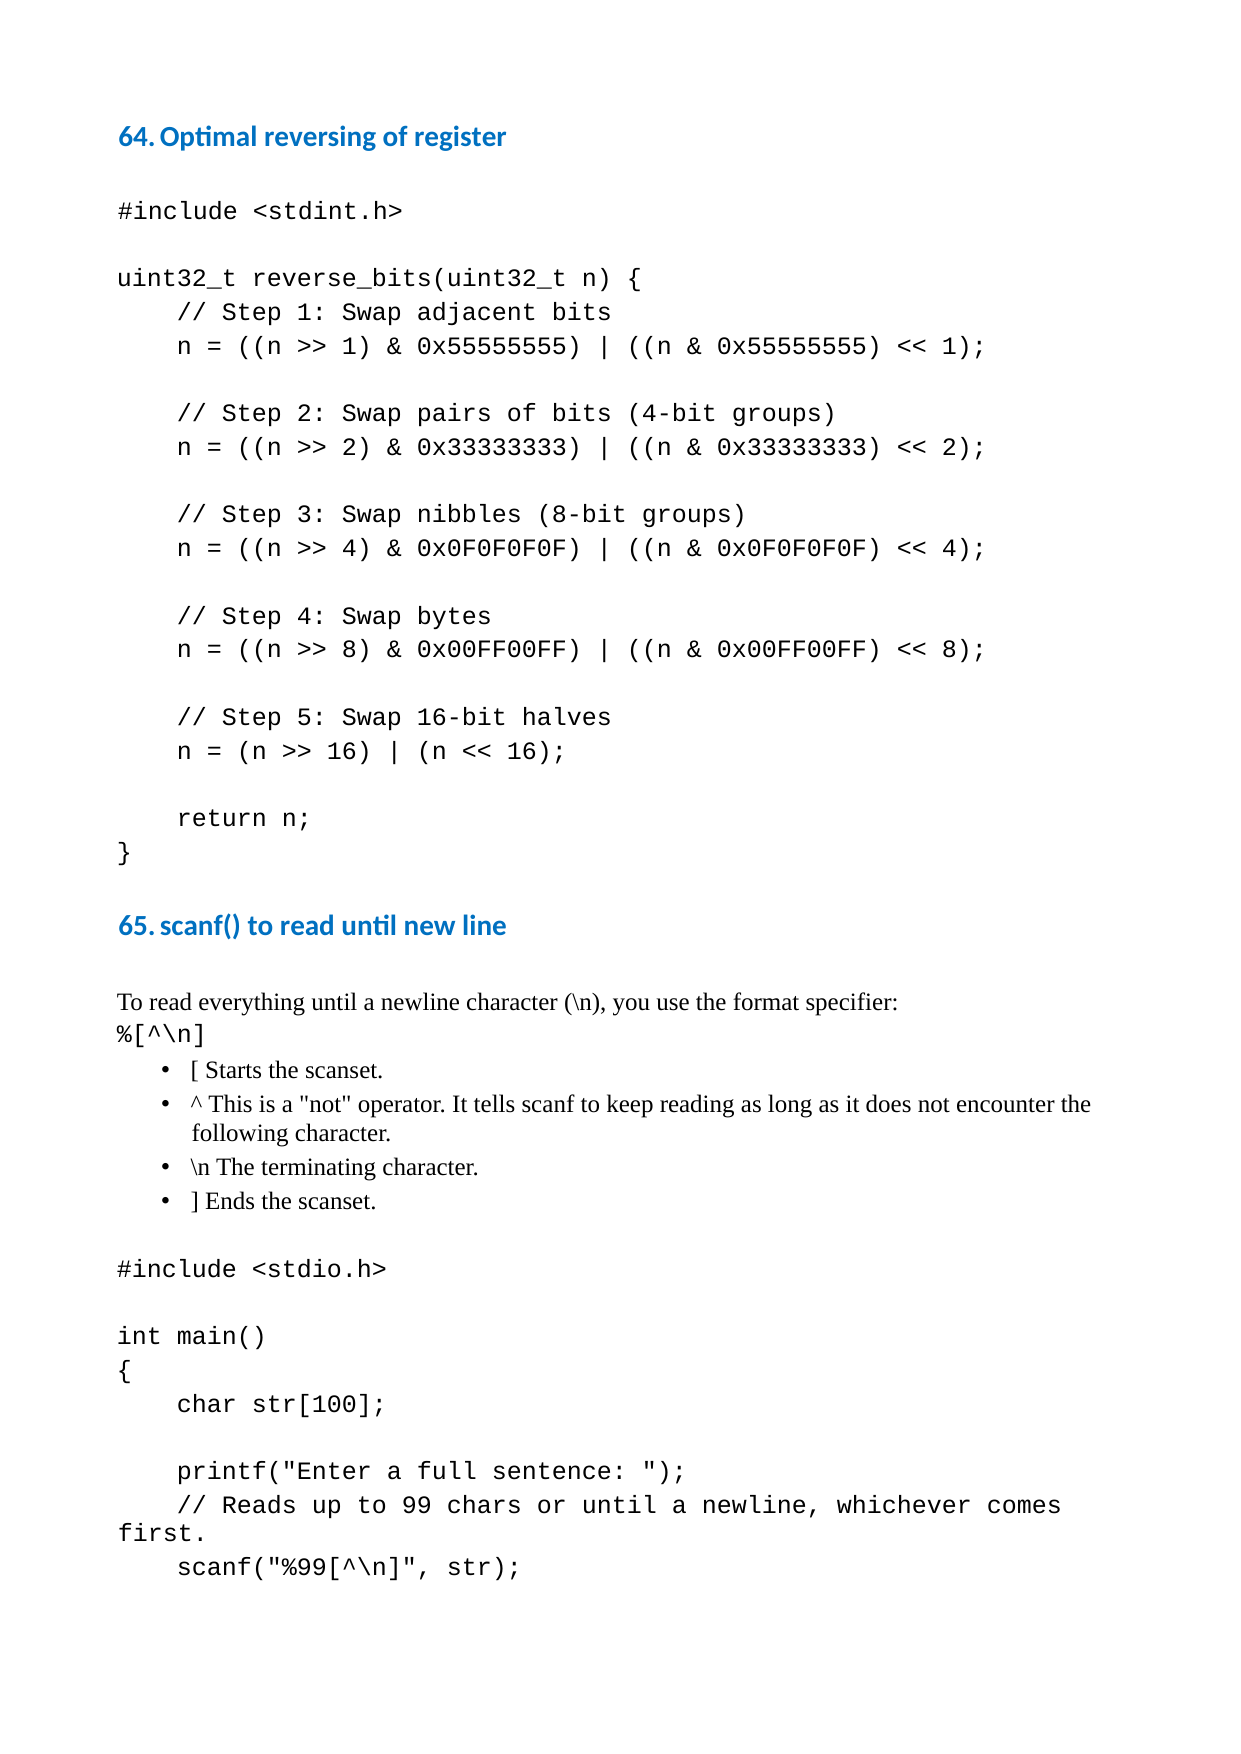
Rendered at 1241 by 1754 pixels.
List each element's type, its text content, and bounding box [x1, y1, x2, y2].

text // Reads up to 99 chars or until a newline, whichever comes first. [117, 1493, 1118, 1549]
list ] Ends the scanset. [161, 1186, 1118, 1215]
subtitle scanf() to read until new line [118, 907, 1122, 943]
subtitle Optimal reversing of register [118, 118, 1122, 154]
text n = (n >> 16) | (n << 16); [117, 738, 1118, 767]
text // Step 2: Swap pairs of bits (4-bit groups) [117, 401, 1118, 429]
text // Step 4: Swap bytes [117, 603, 1118, 632]
text uint32_t reverse_bits(uint32_t n) { [117, 266, 1118, 294]
text n = ((n >> 4) & 0x0F0F0F0F) | ((n & 0x0F0F0F0F) << 4); [117, 536, 1118, 564]
text return n; [117, 806, 1118, 834]
text int main() [117, 1324, 1118, 1352]
text #include <stdint.h> [118, 198, 1118, 227]
text { [117, 1358, 1118, 1386]
text // Step 3: Swap nibbles (8-bit groups) [117, 502, 1118, 530]
text #include <stdio.h> [117, 1256, 1118, 1285]
text char str[100]; [117, 1391, 1118, 1420]
text // Step 5: Swap 16-bit halves [117, 704, 1118, 733]
text printf("Enter a full sentence: "); [117, 1459, 1118, 1487]
list \n The terminating character. [161, 1152, 1118, 1181]
text } [117, 839, 1118, 868]
text %[^\n] [117, 1021, 1118, 1049]
list [ Starts the scanset. [161, 1055, 1118, 1084]
text scanf("%99[^\n]", str); [117, 1555, 1118, 1583]
text // Step 1: Swap adjacent bits [117, 299, 1118, 328]
text n = ((n >> 1) & 0x55555555) | ((n & 0x55555555) << 1); [117, 333, 1118, 362]
list ^ This is a "not" operator. It tells scanf to keep reading as long as it does not encounter the following character. [161, 1089, 1118, 1147]
text n = ((n >> 2) & 0x33333333) | ((n & 0x33333333) << 2); [117, 434, 1118, 463]
text To read everything until a newline character (\n), you use the format specifier: [117, 987, 1118, 1016]
text n = ((n >> 8) & 0x00FF00FF) | ((n & 0x00FF00FF) << 8); [117, 637, 1118, 665]
